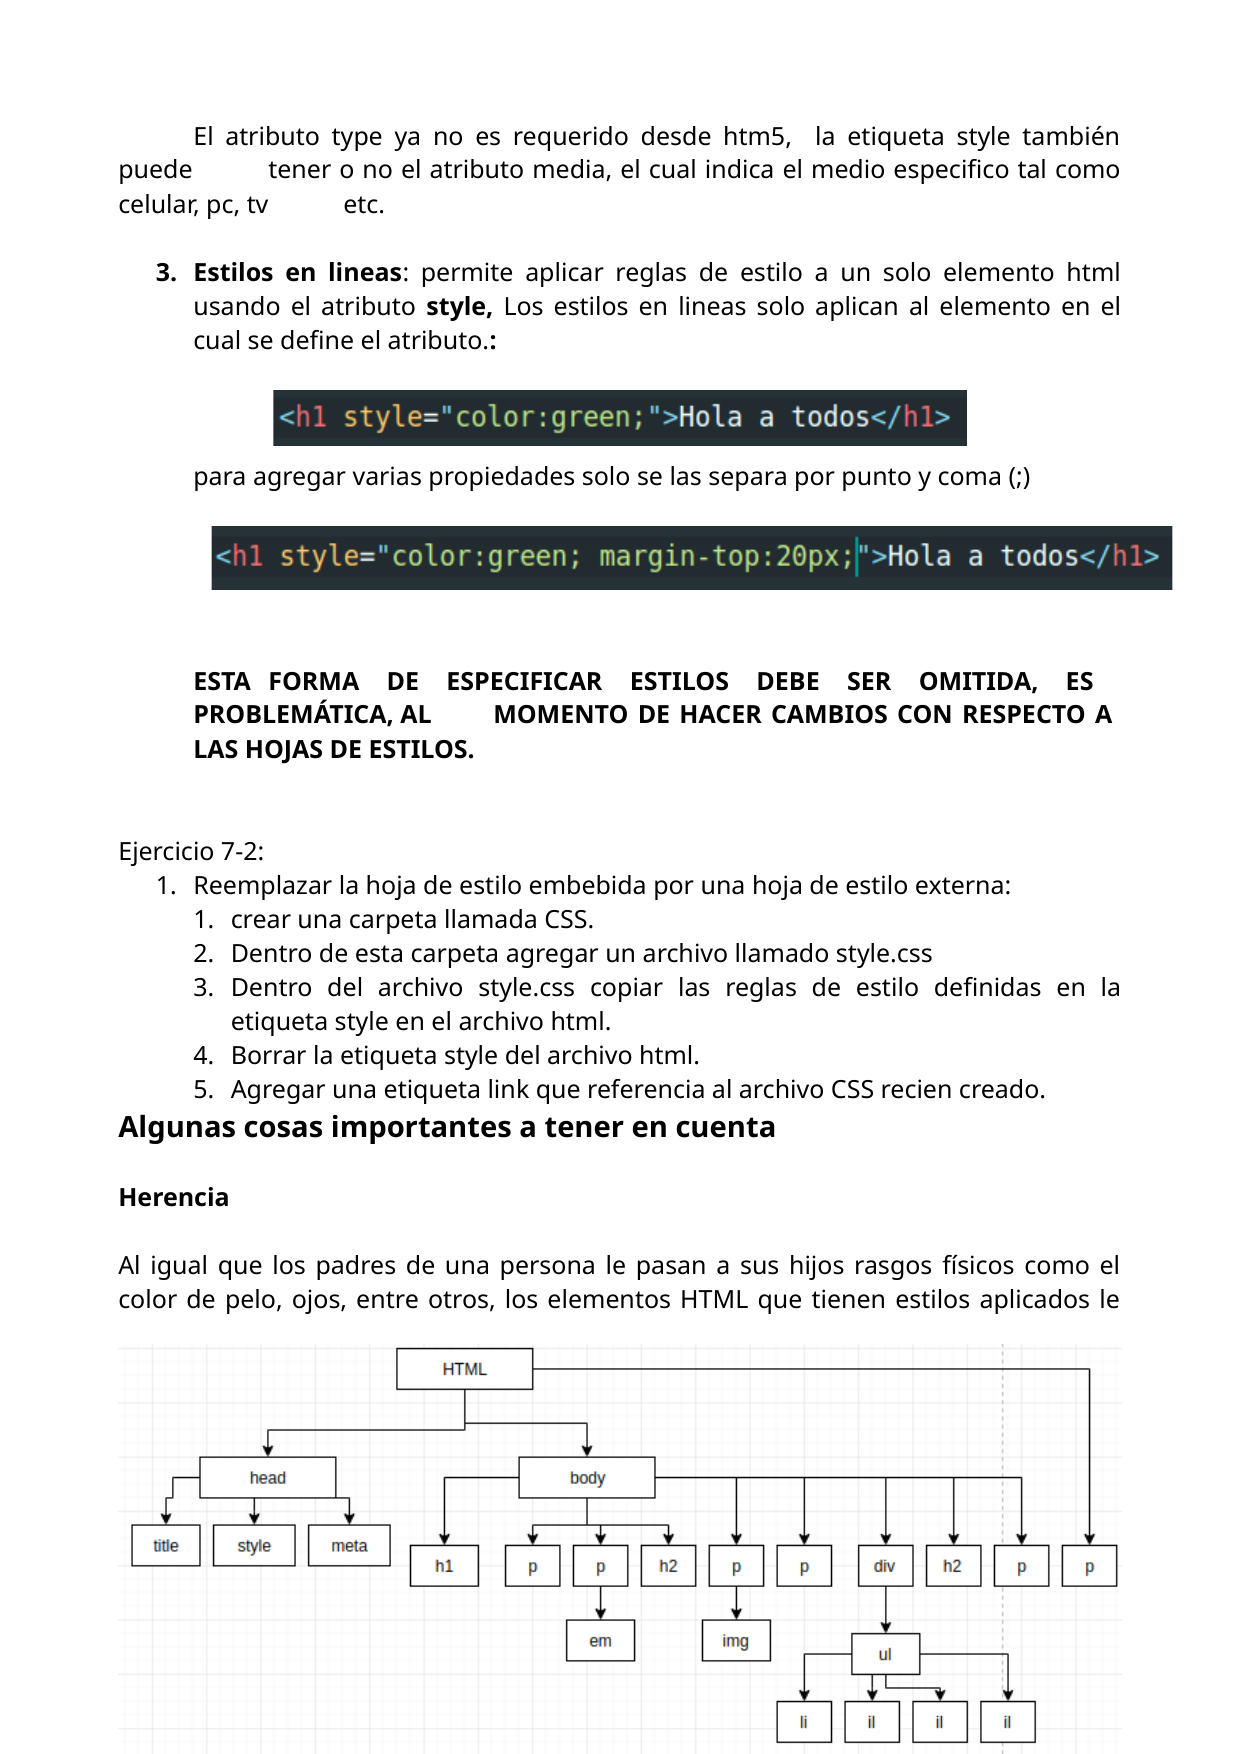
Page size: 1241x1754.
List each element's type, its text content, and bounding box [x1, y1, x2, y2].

list Borrar la etiqueta style del archivo html. [193, 1038, 1122, 1072]
text ESTA FORMA DE ESPECIFICAR ESTILOS DEBE SER OMITIDA, ES PROBLEMÁTICA, AL MOMENTO DE HACER CAMBIOS CON RESPECTO A LAS HOJAS DE ESTILOS. [118, 663, 1122, 765]
text Algunas cosas importantes a tener en cuenta [118, 1106, 1122, 1146]
list crear una carpeta llamada CSS. [193, 902, 1122, 936]
list Agregar una etiqueta link que referencia al archivo CSS recien creado. [193, 1072, 1122, 1106]
picture [118, 1344, 1123, 1754]
text Herencia [118, 1180, 1122, 1214]
text para agregar varias propiedades solo se las separa por punto y coma (;) [118, 459, 1122, 493]
list Dentro de esta carpeta agregar un archivo llamado style.css [193, 936, 1122, 970]
text Ejercicio 7-2: [118, 833, 1122, 867]
list Reemplazar la hoja de estilo embebida por una hoja de estilo externa: [156, 867, 1122, 902]
picture [273, 390, 967, 446]
picture [211, 526, 1173, 590]
list Estilos en lineas: permite aplicar reglas de estilo a un solo elemento html usando el atributo style, Los estilos en lineas solo aplican al elemento en el cual se define el atributo.: [156, 254, 1122, 357]
list Dentro del archivo style.css copiar las reglas de estilo definidas en la etiqueta style en el archivo html. [193, 970, 1122, 1038]
text El atributo type ya no es requerido desde htm5, la etiqueta style también puede tener o no el atributo media, el cual indica el medio especifico tal como celular, pc, tv etc. [118, 118, 1122, 220]
text Al igual que los padres de una persona le pasan a sus hijos rasgos físicos como el color de pelo, ojos, entre otros, los elementos HTML que tienen estilos aplicados le [118, 1248, 1122, 1316]
